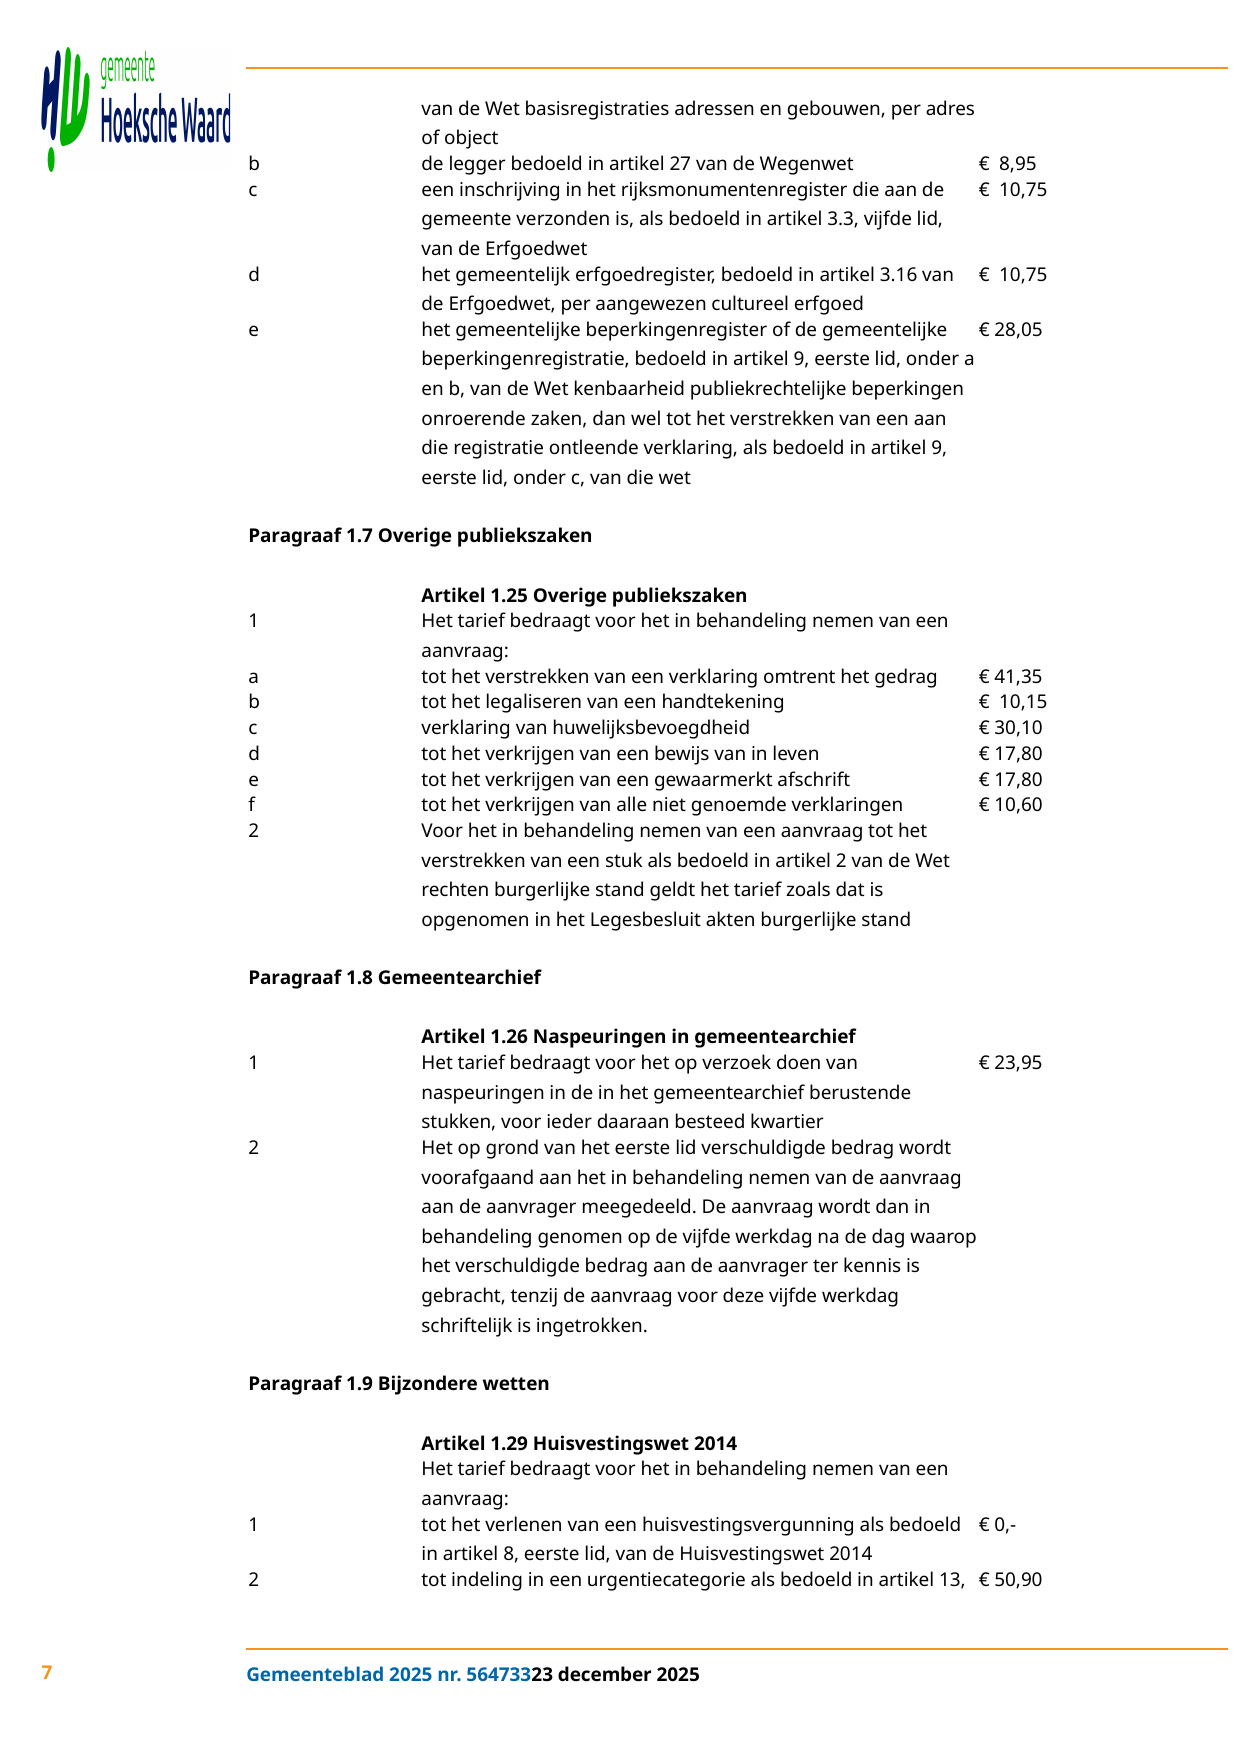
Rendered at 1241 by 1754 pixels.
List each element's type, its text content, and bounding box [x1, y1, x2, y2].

table_cell 1 [248, 1050, 421, 1134]
table_cell [979, 608, 1152, 663]
table_cell € 23,95 [979, 1050, 1152, 1134]
table_cell Het op grond van het eerste lid verschuldigde bedrag wordt voorafgaand aan het in behandeling nemen van de aanvraag aan de aanvrager meegedeeld. De aanvraag wordt dan in behandeling genomen op de vijfde werkdag na de dag waarop het verschuldigde bedrag aan de aanvrager ter kennis is gebracht, tenzij de aanvraag voor deze vijfde werkdag schriftelijk is ingetrokken. [421, 1134, 978, 1338]
table_cell e [248, 766, 421, 791]
table_cell 2 [248, 817, 421, 932]
table_cell tot het legaliseren van een handtekening [421, 689, 978, 714]
table_cell € 28,05 [979, 316, 1152, 490]
table_cell € 41,35 [979, 663, 1152, 688]
table_cell tot het verkrijgen van alle niet genoemde verklaringen [421, 791, 978, 817]
table_cell € 10,75 [979, 261, 1152, 316]
picture [41, 47, 231, 172]
table_cell e [248, 316, 421, 490]
table_cell € 0,- [979, 1511, 1152, 1566]
table_cell 1 [248, 608, 421, 663]
table_cell [979, 1455, 1152, 1511]
table_header Artikel 1.25 Overige publiekszaken [421, 582, 978, 607]
table_cell van de Wet basisregistraties adressen en gebouwen, per adres of object [421, 95, 978, 150]
table_cell 2 [248, 1134, 421, 1338]
table_cell tot het verstrekken van een verklaring omtrent het gedrag [421, 663, 978, 688]
table_header [979, 1430, 1152, 1455]
table_cell c [248, 176, 421, 261]
table_cell Het tarief bedraagt voor het op verzoek doen van naspeuringen in de in het gemeentearchief berustende stukken, voor ieder daaraan besteed kwartier [421, 1050, 978, 1134]
text Paragraaf 1.7 Overige publiekszaken [248, 522, 1152, 548]
table_cell 1 [248, 1511, 421, 1566]
table_cell [979, 817, 1152, 932]
table_cell € 30,10 [979, 714, 1152, 740]
table_cell Het tarief bedraagt voor het in behandeling nemen van een aanvraag: [421, 608, 978, 663]
table_cell € 8,95 [979, 150, 1152, 176]
table_cell d [248, 261, 421, 316]
table_cell € 50,90 [979, 1566, 1152, 1592]
table_cell a [248, 663, 421, 688]
table_cell tot het verkrijgen van een bewijs van in leven [421, 740, 978, 766]
table_cell 2 [248, 1566, 421, 1592]
table_cell het gemeentelijke beperkingenregister of de gemeentelijke beperkingenregistratie, bedoeld in artikel 9, eerste lid, onder a en b, van de Wet kenbaarheid publiekrechtelijke beperkingen onroerende zaken, dan wel tot het verstrekken van een aan die registratie ontleende verklaring, als bedoeld in artikel 9, eerste lid, onder c, van die wet [421, 316, 978, 490]
table_cell c [248, 714, 421, 740]
table_cell € 17,80 [979, 766, 1152, 791]
table_cell Het tarief bedraagt voor het in behandeling nemen van een aanvraag: [421, 1455, 978, 1511]
table_cell [248, 95, 421, 150]
table_cell het gemeentelijk erfgoedregister, bedoeld in artikel 3.16 van de Erfgoedwet, per aangewezen cultureel erfgoed [421, 261, 978, 316]
table_cell € 10,60 [979, 791, 1152, 817]
table_header Artikel 1.29 Huisvestingswet 2014 [421, 1430, 978, 1455]
table_cell € 17,80 [979, 740, 1152, 766]
table_cell b [248, 150, 421, 176]
table_header [248, 1024, 421, 1049]
text Paragraaf 1.9 Bijzondere wetten [248, 1370, 1152, 1396]
text Paragraaf 1.8 Gemeentearchief [248, 964, 1152, 990]
table_cell de legger bedoeld in artikel 27 van de Wegenwet [421, 150, 978, 176]
table_header [979, 582, 1152, 607]
table_cell b [248, 689, 421, 714]
table_cell € 10,15 [979, 689, 1152, 714]
table_cell een inschrijving in het rijksmonumentenregister die aan de gemeente verzonden is, als bedoeld in artikel 3.3, vijfde lid, van de Erfgoedwet [421, 176, 978, 261]
table_cell [979, 1134, 1152, 1338]
table_cell f [248, 791, 421, 817]
table_header [248, 582, 421, 607]
table_cell [979, 95, 1152, 150]
table_cell verklaring van huwelijksbevoegdheid [421, 714, 978, 740]
table_cell tot het verlenen van een huisvestingsvergunning als bedoeld in artikel 8, eerste lid, van de Huisvestingswet 2014 [421, 1511, 978, 1566]
table_header Artikel 1.26 Naspeuringen in gemeentearchief [421, 1024, 978, 1049]
table_cell [248, 1455, 421, 1511]
table_header [979, 1024, 1152, 1049]
table_cell Voor het in behandeling nemen van een aanvraag tot het verstrekken van een stuk als bedoeld in artikel 2 van de Wet rechten burgerlijke stand geldt het tarief zoals dat is opgenomen in het Legesbesluit akten burgerlijke stand [421, 817, 978, 932]
table_cell d [248, 740, 421, 766]
table_cell tot het verkrijgen van een gewaarmerkt afschrift [421, 766, 978, 791]
table_cell € 10,75 [979, 176, 1152, 261]
table_cell tot indeling in een urgentiecategorie als bedoeld in artikel 13, [421, 1566, 978, 1592]
table_header [248, 1430, 421, 1455]
